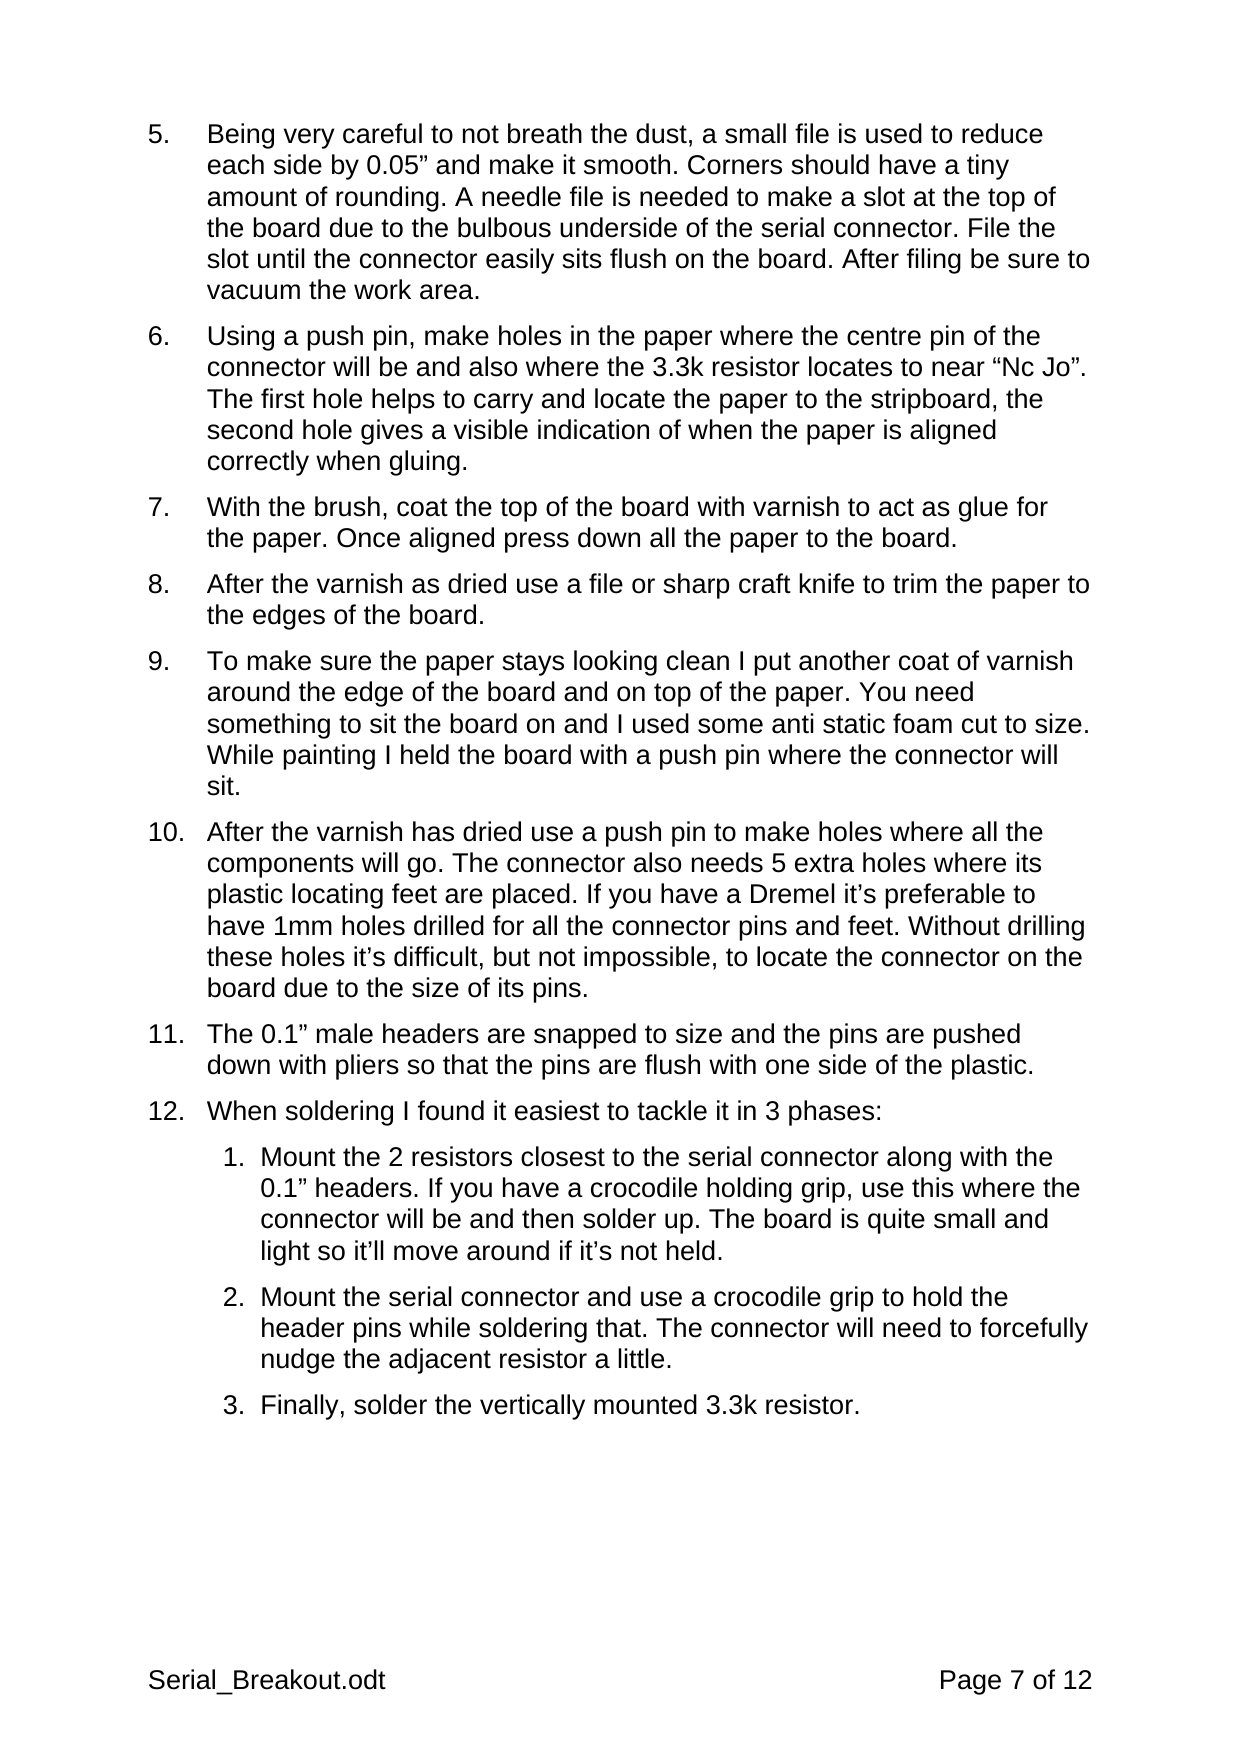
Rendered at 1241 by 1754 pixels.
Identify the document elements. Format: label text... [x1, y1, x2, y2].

list To make sure the paper stays looking clean I put another coat of varnish around the edge of the board and on top of the paper. You need something to sit the board on and I used some anti static foam cut to size. While painting I held the board with a push pin where the connector will sit. [148, 645, 1093, 801]
list Mount the 2 resistors closest to the serial connector along with the 0.1” headers. If you have a crocodile holding grip, use this where the connector will be and then solder up. The board is quite small and light so it’ll move around if it’s not held. [223, 1141, 1093, 1266]
list Being very careful to not breath the dust, a small file is used to reduce each side by 0.05” and make it smooth. Corners should have a tiny amount of rounding. A needle file is needed to make a slot at the top of the board due to the bulbous underside of the serial connector. File the slot until the connector easily sits flush on the board. After filing be sure to vacuum the work area. [148, 118, 1093, 306]
list With the brush, coat the top of the board with varnish to act as glue for the paper. Once aligned press down all the paper to the board. [148, 491, 1093, 553]
list After the varnish has dried use a push pin to make holes where all the components will go. The connector also needs 5 extra holes where its plastic locating feet are placed. If you have a Dremel it’s preferable to have 1mm holes drilled for all the connector pins and feet. Without drilling these holes it’s difficult, but not impossible, to locate the connector on the board due to the size of its pins. [148, 816, 1093, 1003]
list Using a push pin, make holes in the paper where the centre pin of the connector will be and also where the 3.3k resistor locates to near “Nc Jo”. The first hole helps to carry and locate the paper to the stripboard, the second hole gives a visible indication of when the paper is aligned correctly when gluing. [148, 320, 1093, 476]
list After the varnish as dried use a file or sharp craft knife to trim the paper to the edges of the board. [148, 568, 1093, 631]
list The 0.1” male headers are snapped to size and the pins are pushed down with pliers so that the pins are flush with one side of the plastic. [148, 1018, 1093, 1081]
list When soldering I found it easiest to tackle it in 3 phases: [148, 1095, 1093, 1126]
list Finally, solder the vertically mounted 3.3k resistor. [223, 1389, 1093, 1420]
list Mount the serial connector and use a crocodile grip to hold the header pins while soldering that. The connector will need to forcefully nudge the adjacent resistor a little. [223, 1281, 1093, 1374]
